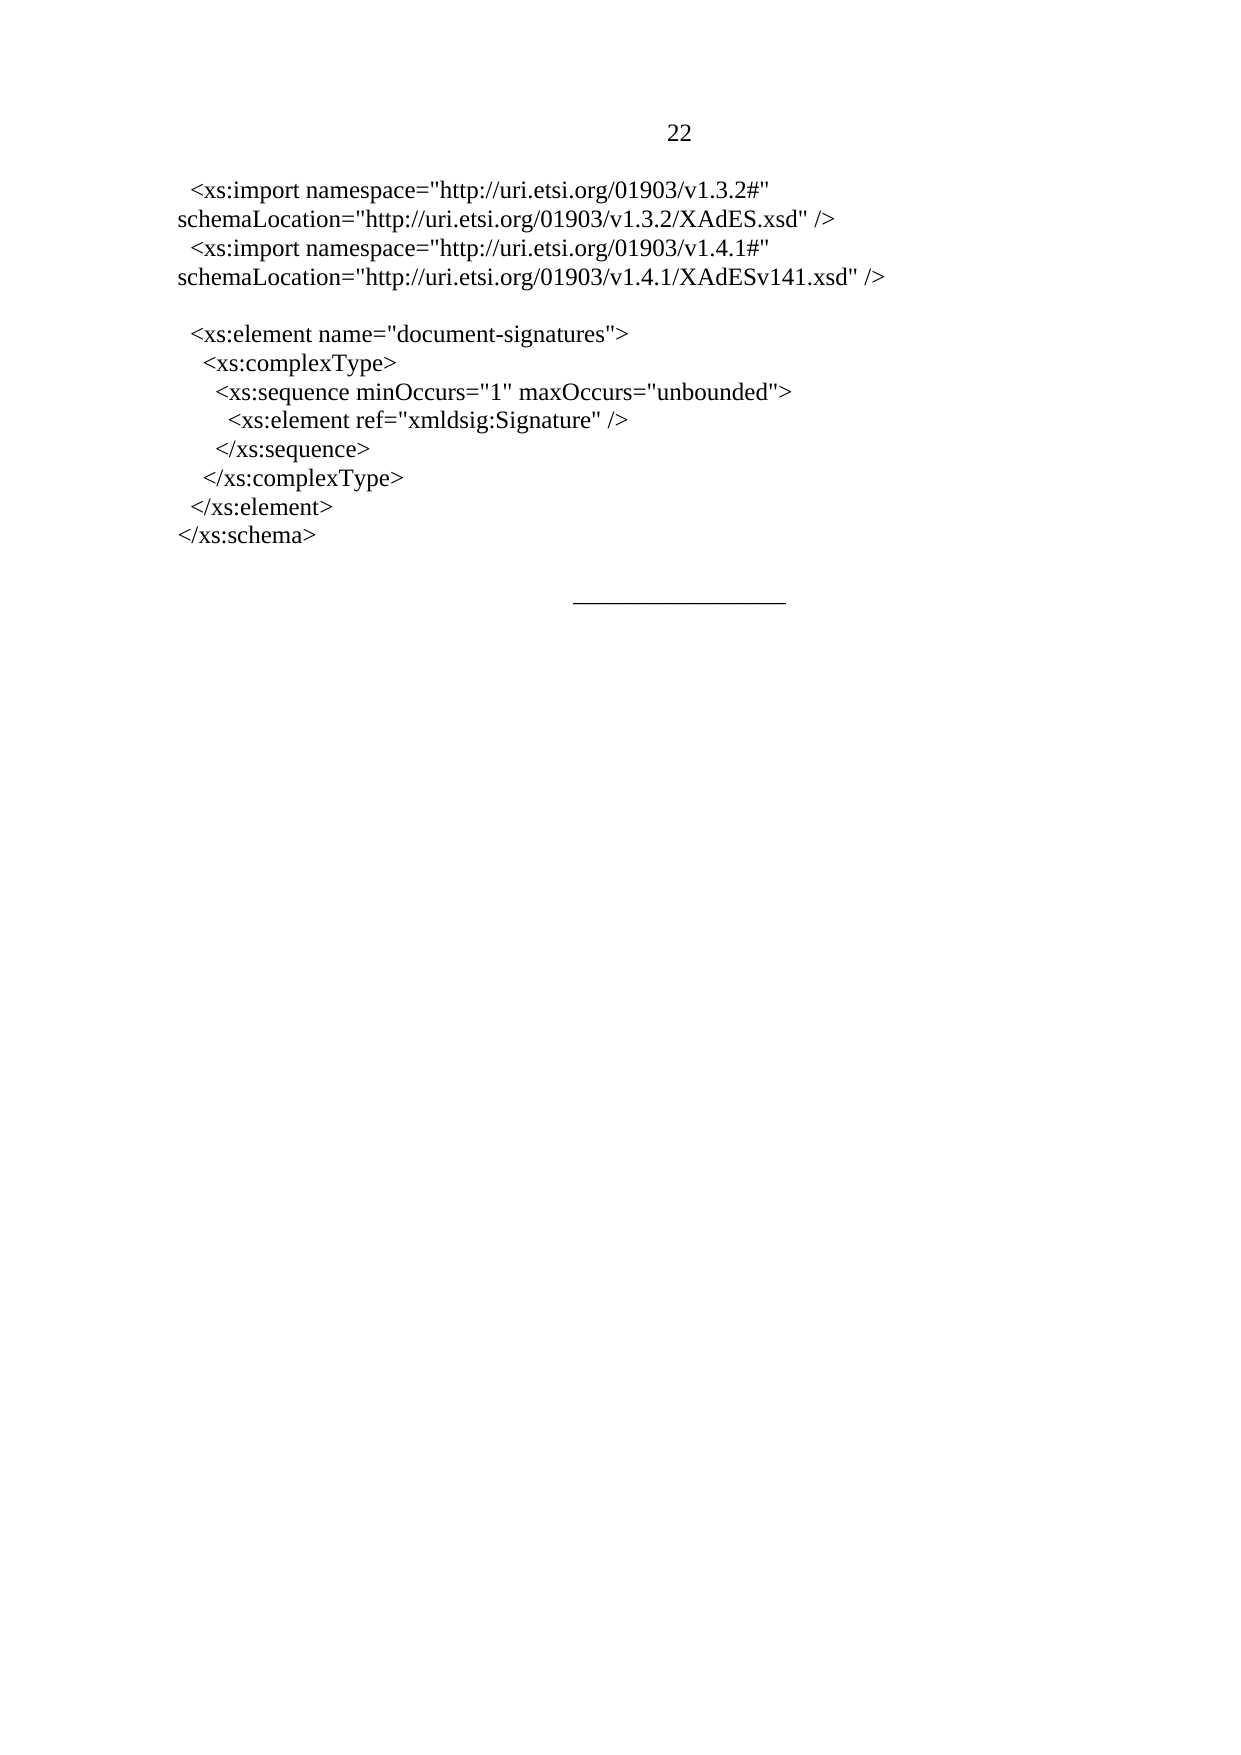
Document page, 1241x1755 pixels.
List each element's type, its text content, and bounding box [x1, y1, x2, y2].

text </xs:element> [177, 492, 1181, 521]
text _________________ [177, 578, 1181, 607]
text <xs:element ref="xmldsig:Signature" /> [177, 406, 1181, 434]
text <xs:import namespace="http://uri.etsi.org/01903/v1.3.2#" schemaLocation="http://uri.etsi.org/01903/v1.3.2/XAdES.xsd" /> [177, 176, 1181, 233]
text </xs:complexType> [177, 463, 1181, 492]
text </xs:schema> [177, 521, 1181, 549]
text <xs:sequence minOccurs="1" maxOccurs="unbounded"> [177, 377, 1181, 406]
text <xs:element name="document-signatures"> [177, 319, 1181, 348]
text </xs:sequence> [177, 434, 1181, 463]
text <xs:import namespace="http://uri.etsi.org/01903/v1.4.1#" schemaLocation="http://uri.etsi.org/01903/v1.4.1/XAdESv141.xsd" /> [177, 233, 1181, 291]
text <xs:complexType> [177, 348, 1181, 377]
